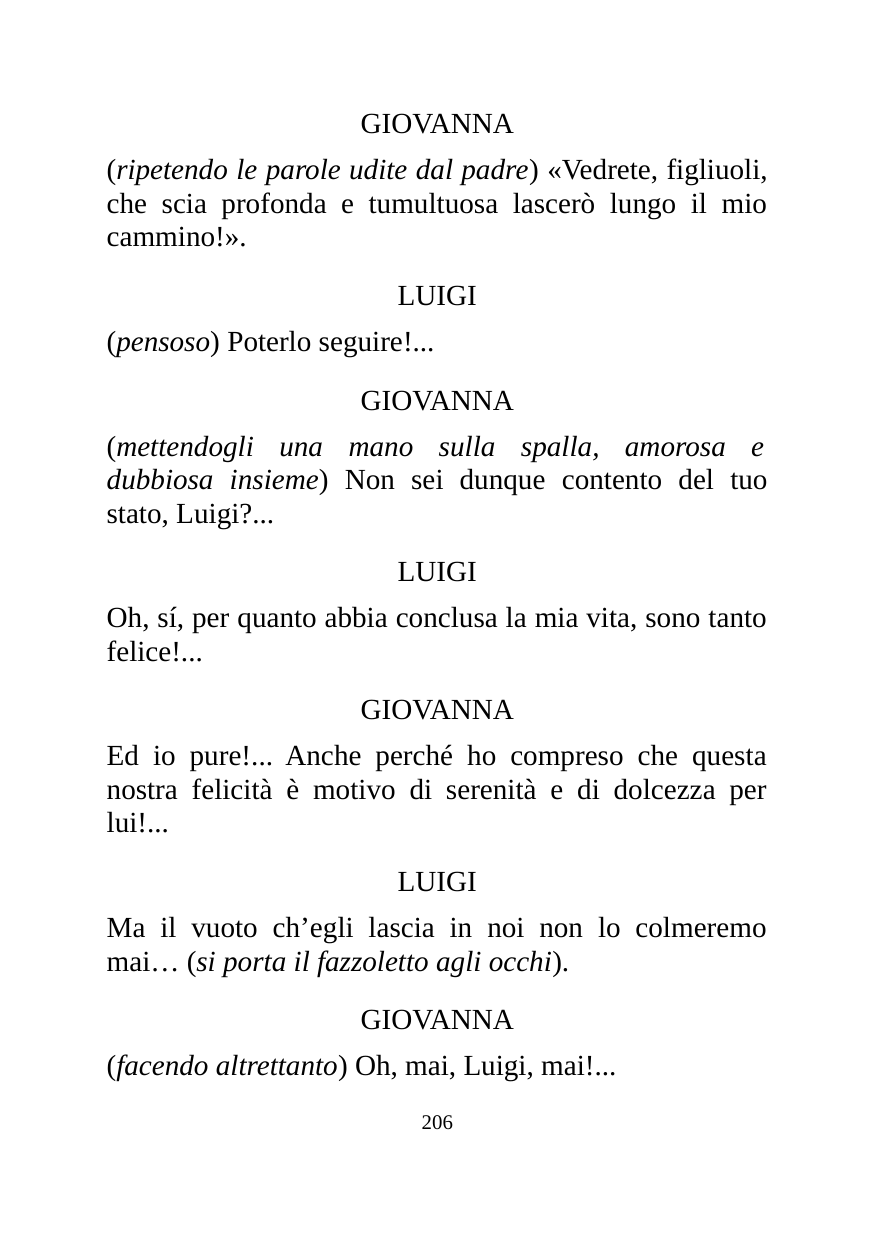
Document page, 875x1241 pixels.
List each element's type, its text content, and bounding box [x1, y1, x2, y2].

text GIOVANNA [106, 383, 768, 416]
text GIOVANNA [106, 1002, 768, 1036]
text Ma il vuoto ch’egli lascia in noi non lo colmeremo mai… (si porta il fazzoletto agli occhi). [106, 910, 768, 977]
text LUIGI [106, 554, 768, 588]
text (mettendogli una mano sulla spalla, amorosa e dubbiosa insieme) Non sei dunque contento del tuo stato, Luigi?... [106, 429, 768, 529]
text Ed io pure!... Anche perché ho compreso che questa nostra felicità è motivo di serenità e di dolcezza per lui!... [106, 738, 768, 839]
text (ripetendo le parole udite dal padre) «Vedrete, figliuoli, che scia profonda e tumultuosa lascerò lungo il mio cammino!». [106, 152, 768, 253]
text LUIGI [106, 278, 768, 312]
text LUIGI [106, 864, 768, 898]
text GIOVANNA [106, 692, 768, 726]
text Oh, sí, per quanto abbia conclusa la mia vita, sono tanto felice!... [106, 600, 768, 667]
text GIOVANNA [106, 106, 768, 140]
text (facendo altrettanto) Oh, mai, Luigi, mai!... [106, 1048, 768, 1082]
text (pensoso) Poterlo seguire!... [106, 324, 768, 358]
